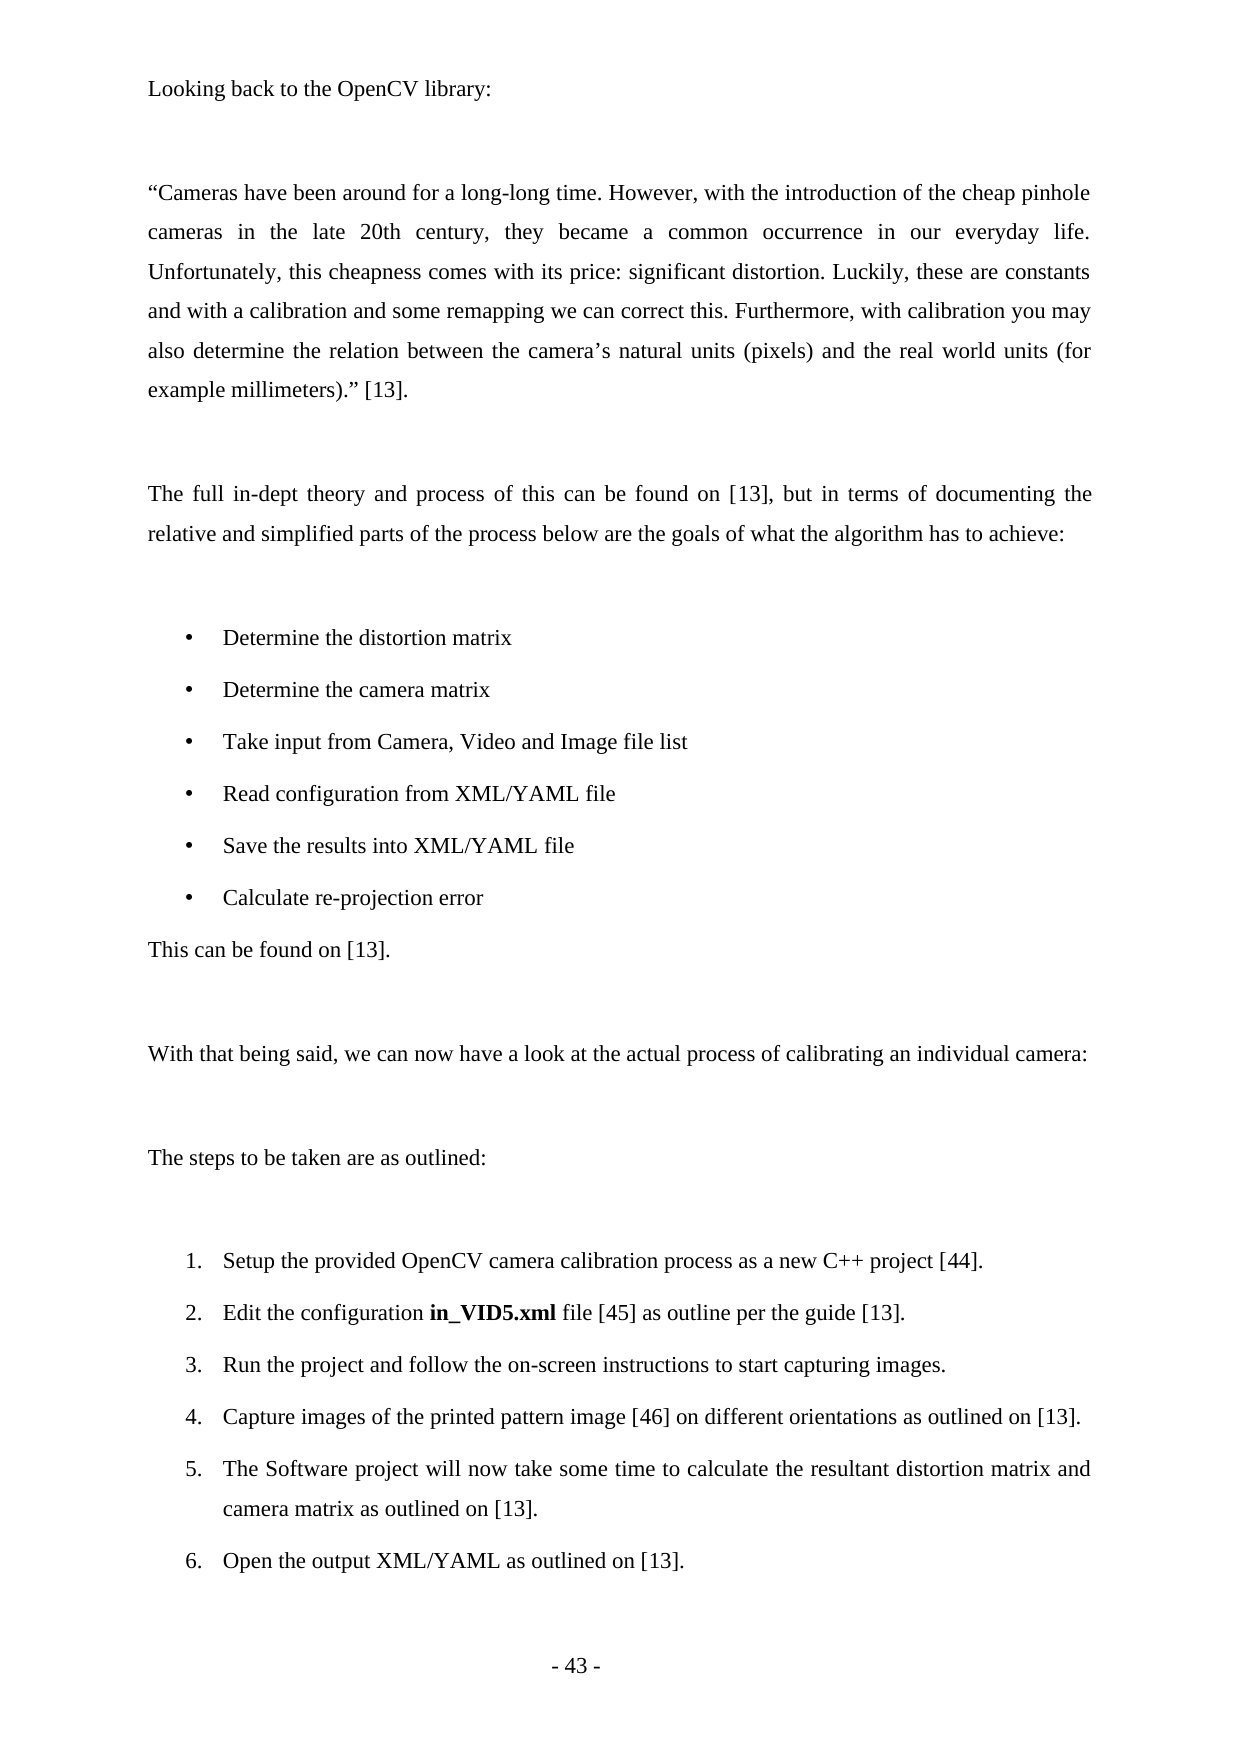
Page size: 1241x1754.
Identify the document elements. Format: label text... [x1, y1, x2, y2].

list Calculate re-projection error [185, 884, 1092, 910]
list Capture images of the printed pattern image [46] on different orientations as outlined on [13]. [185, 1403, 1092, 1430]
list Run the project and follow the on-screen instructions to start capturing images. [185, 1351, 1092, 1378]
text Looking back to the OpenCV library: [148, 75, 1092, 101]
list Save the results into XML/YAML file [185, 832, 1092, 858]
text The full in-dept theory and process of this can be found on [13], but in terms of documenting the relative and simplified parts of the process below are the goals of what the algorithm has to achieve: [148, 480, 1092, 546]
text The steps to be taken are as outlined: [148, 1143, 1092, 1170]
list Setup the provided OpenCV camera calibration process as a new C++ project [44]. [185, 1247, 1092, 1274]
text This can be found on [13]. [148, 936, 1092, 962]
list The Software project will now take some time to calculate the resultant distortion matrix and camera matrix as outlined on [13]. [185, 1455, 1092, 1521]
text “Cameras have been around for a long-long time. However, with the introduction of the cheap pinhole cameras in the late 20th century, they became a common occurrence in our everyday life. Unfortunately, this cheapness comes with its price: significant distortion. Luckily, these are constants and with a calibration and some remapping we can correct this. Furthermore, with calibration you may also determine the relation between the camera’s natural units (pixels) and the real world units (for example millimeters).” [13]. [148, 179, 1092, 403]
list Determine the camera matrix [185, 676, 1092, 702]
text With that being said, we can now have a look at the actual process of calibrating an individual camera: [148, 1039, 1092, 1066]
list Take input from Camera, Video and Image file list [185, 728, 1092, 754]
list Open the output XML/YAML as outlined on [13]. [185, 1547, 1092, 1573]
list Determine the distortion matrix [185, 624, 1092, 650]
list Edit the configuration in_VID5.xml file [45] as outline per the guide [13]. [185, 1299, 1092, 1326]
list Read configuration from XML/YAML file [185, 780, 1092, 806]
